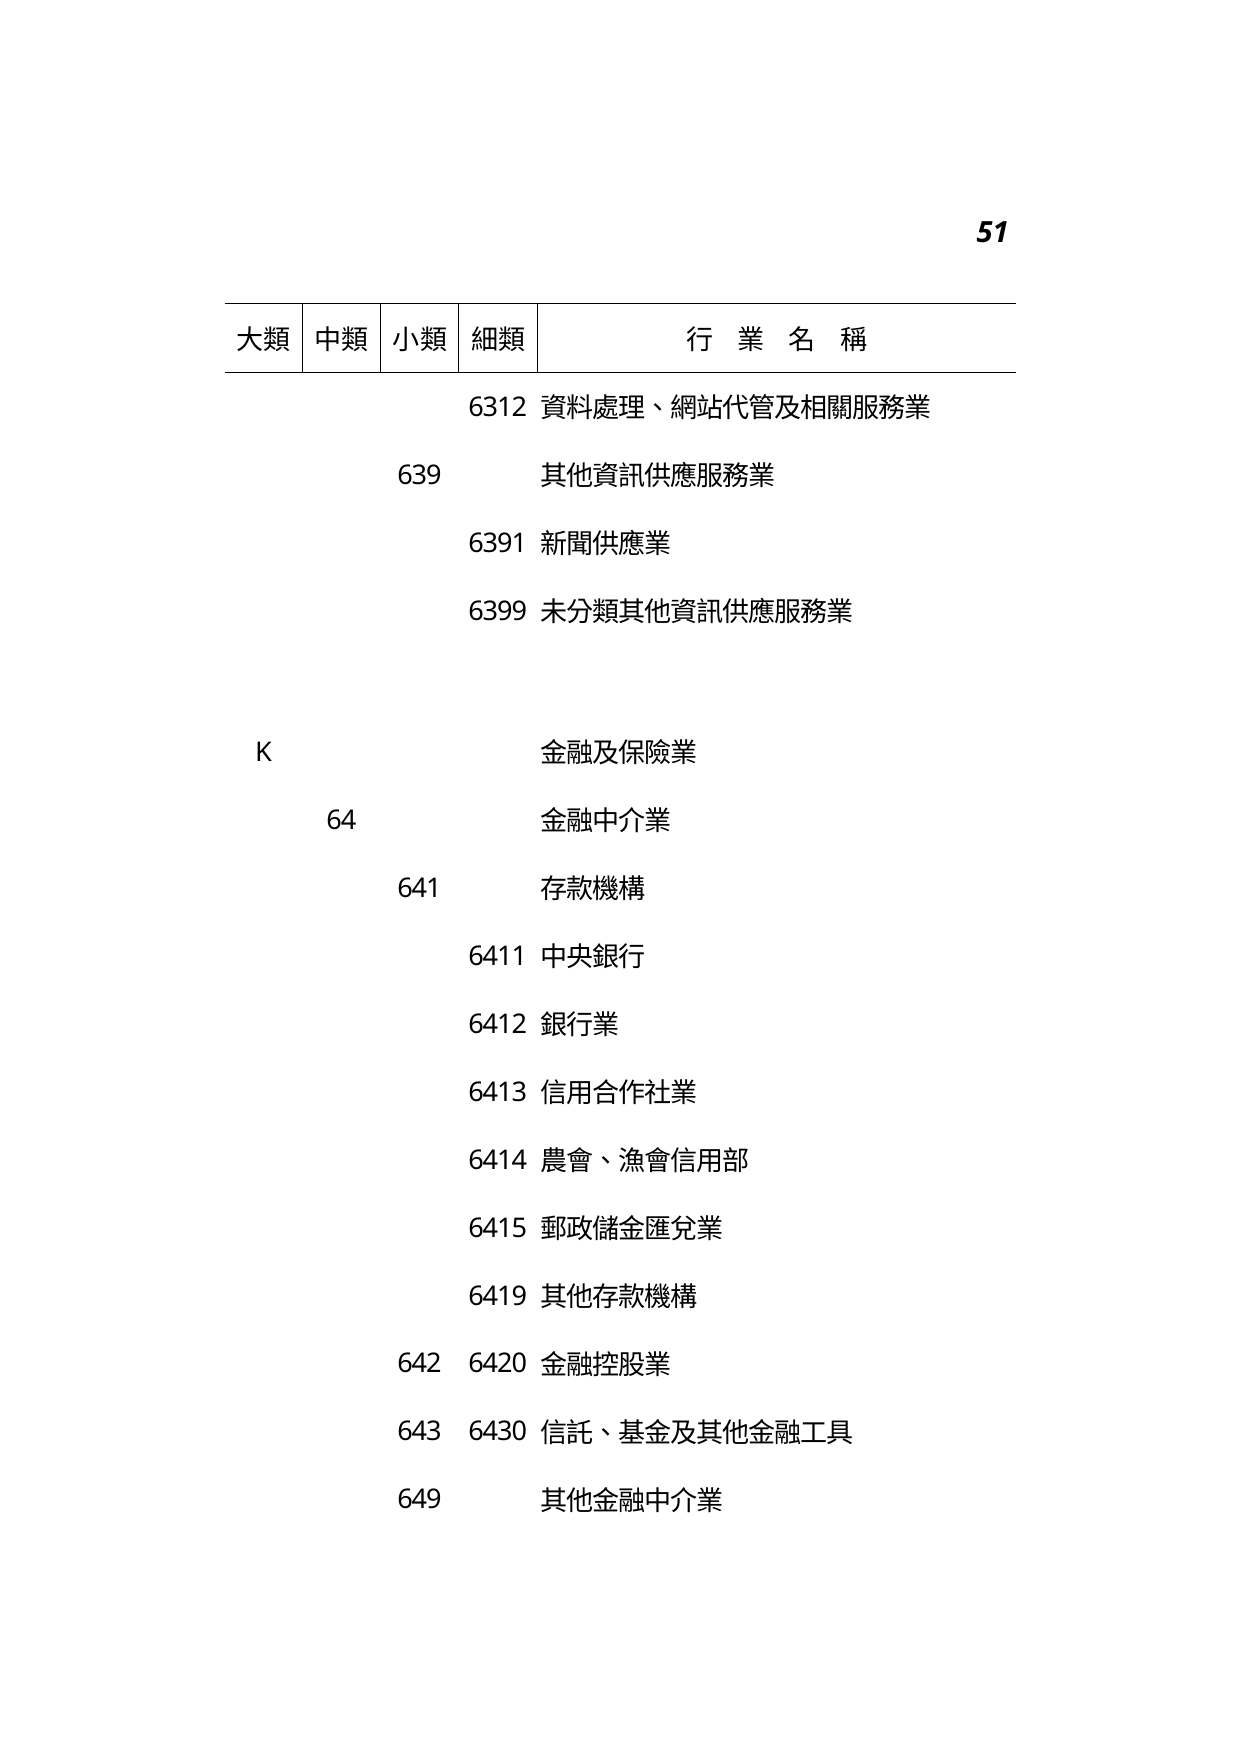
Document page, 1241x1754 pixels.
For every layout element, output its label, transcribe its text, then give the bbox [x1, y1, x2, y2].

table_cell K [225, 717, 303, 785]
table_cell [459, 1464, 537, 1532]
table_cell 金融中介業 [537, 785, 1016, 853]
table_cell [381, 680, 459, 717]
table_cell [459, 853, 537, 921]
table_cell 金融及保險業 [537, 717, 1016, 785]
table_cell [225, 1396, 303, 1464]
table_header 中類 [303, 304, 380, 372]
table_cell 農會、漁會信用部 [537, 1125, 1016, 1193]
table_cell [381, 717, 459, 785]
table_cell [381, 1057, 459, 1125]
table_cell 郵政儲金匯兌業 [537, 1193, 1016, 1261]
table_cell [381, 989, 459, 1057]
table_cell [303, 508, 381, 576]
table_cell 銀行業 [537, 989, 1016, 1057]
table_cell [225, 1329, 303, 1396]
table_cell 6391 [459, 508, 537, 576]
table_cell 6419 [459, 1261, 537, 1328]
table_header 小類 [381, 304, 458, 372]
table_cell 6411 [459, 921, 537, 989]
table_cell [381, 373, 459, 440]
table_cell 643 [381, 1396, 459, 1464]
table_header 大類 [225, 304, 302, 372]
table_cell 未分類其他資訊供應服務業 [537, 576, 1016, 643]
table_cell [381, 921, 459, 989]
table_cell 存款機構 [537, 853, 1016, 921]
table_cell 其他資訊供應服務業 [537, 440, 1016, 508]
table_cell 6430 [459, 1396, 537, 1464]
table_cell 642 [381, 1329, 459, 1396]
table_cell [225, 373, 303, 440]
table_cell [381, 576, 459, 643]
table_cell 6412 [459, 989, 537, 1057]
table_cell 6312 [459, 373, 537, 440]
table_cell [225, 1057, 303, 1125]
table_cell [225, 508, 303, 576]
table_cell [303, 1261, 381, 1328]
table_cell 其他存款機構 [537, 1261, 1016, 1328]
table_cell [225, 1125, 303, 1193]
table_cell [225, 921, 303, 989]
table_cell [225, 680, 303, 717]
table_cell 6420 [459, 1329, 537, 1396]
table_cell 641 [381, 853, 459, 921]
table_cell [225, 644, 303, 680]
table_cell [381, 644, 459, 680]
table_cell [303, 680, 381, 717]
table_cell [303, 1329, 381, 1396]
table_cell [459, 717, 537, 785]
table_cell 信託、基金及其他金融工具 [537, 1396, 1016, 1464]
table_cell [225, 1193, 303, 1261]
table_cell [381, 1261, 459, 1328]
table_cell 其他金融中介業 [537, 1464, 1016, 1532]
table_cell [225, 989, 303, 1057]
table_cell 金融控股業 [537, 1329, 1016, 1396]
table_cell [303, 717, 381, 785]
table_cell 6414 [459, 1125, 537, 1193]
table_cell 649 [381, 1464, 459, 1532]
table_cell 中央銀行 [537, 921, 1016, 989]
table_header 行 業 名 稱 [538, 304, 1016, 372]
table_cell 資料處理、網站代管及相關服務業 [537, 373, 1016, 440]
table_cell [303, 853, 381, 921]
table_cell [381, 1193, 459, 1261]
table_cell 6413 [459, 1057, 537, 1125]
table_cell [459, 440, 537, 508]
table_cell 新聞供應業 [537, 508, 1016, 576]
table_cell 信用合作社業 [537, 1057, 1016, 1125]
table_cell [225, 1464, 303, 1532]
table_cell [225, 785, 303, 853]
table_cell 639 [381, 440, 459, 508]
table_cell [303, 1396, 381, 1464]
table_cell [303, 1125, 381, 1193]
table_cell [459, 785, 537, 853]
table_cell 64 [303, 785, 381, 853]
table_cell [303, 373, 381, 440]
table_cell [225, 853, 303, 921]
table_cell [381, 785, 459, 853]
table_cell [537, 680, 1016, 717]
table_cell [303, 644, 381, 680]
table_cell [225, 1261, 303, 1328]
table_cell [303, 1057, 381, 1125]
table_cell 6415 [459, 1193, 537, 1261]
table_cell [225, 576, 303, 643]
table_cell [381, 1125, 459, 1193]
table_cell [459, 680, 537, 717]
table_cell [537, 644, 1016, 680]
table_cell [303, 1464, 381, 1532]
table_cell [225, 440, 303, 508]
table_cell [381, 508, 459, 576]
table_cell [303, 440, 381, 508]
table_cell [459, 644, 537, 680]
table_header 細類 [459, 304, 537, 372]
table_cell 6399 [459, 576, 537, 643]
table_cell [303, 576, 381, 643]
table_cell [303, 1193, 381, 1261]
table_cell [303, 989, 381, 1057]
table_cell [303, 921, 381, 989]
